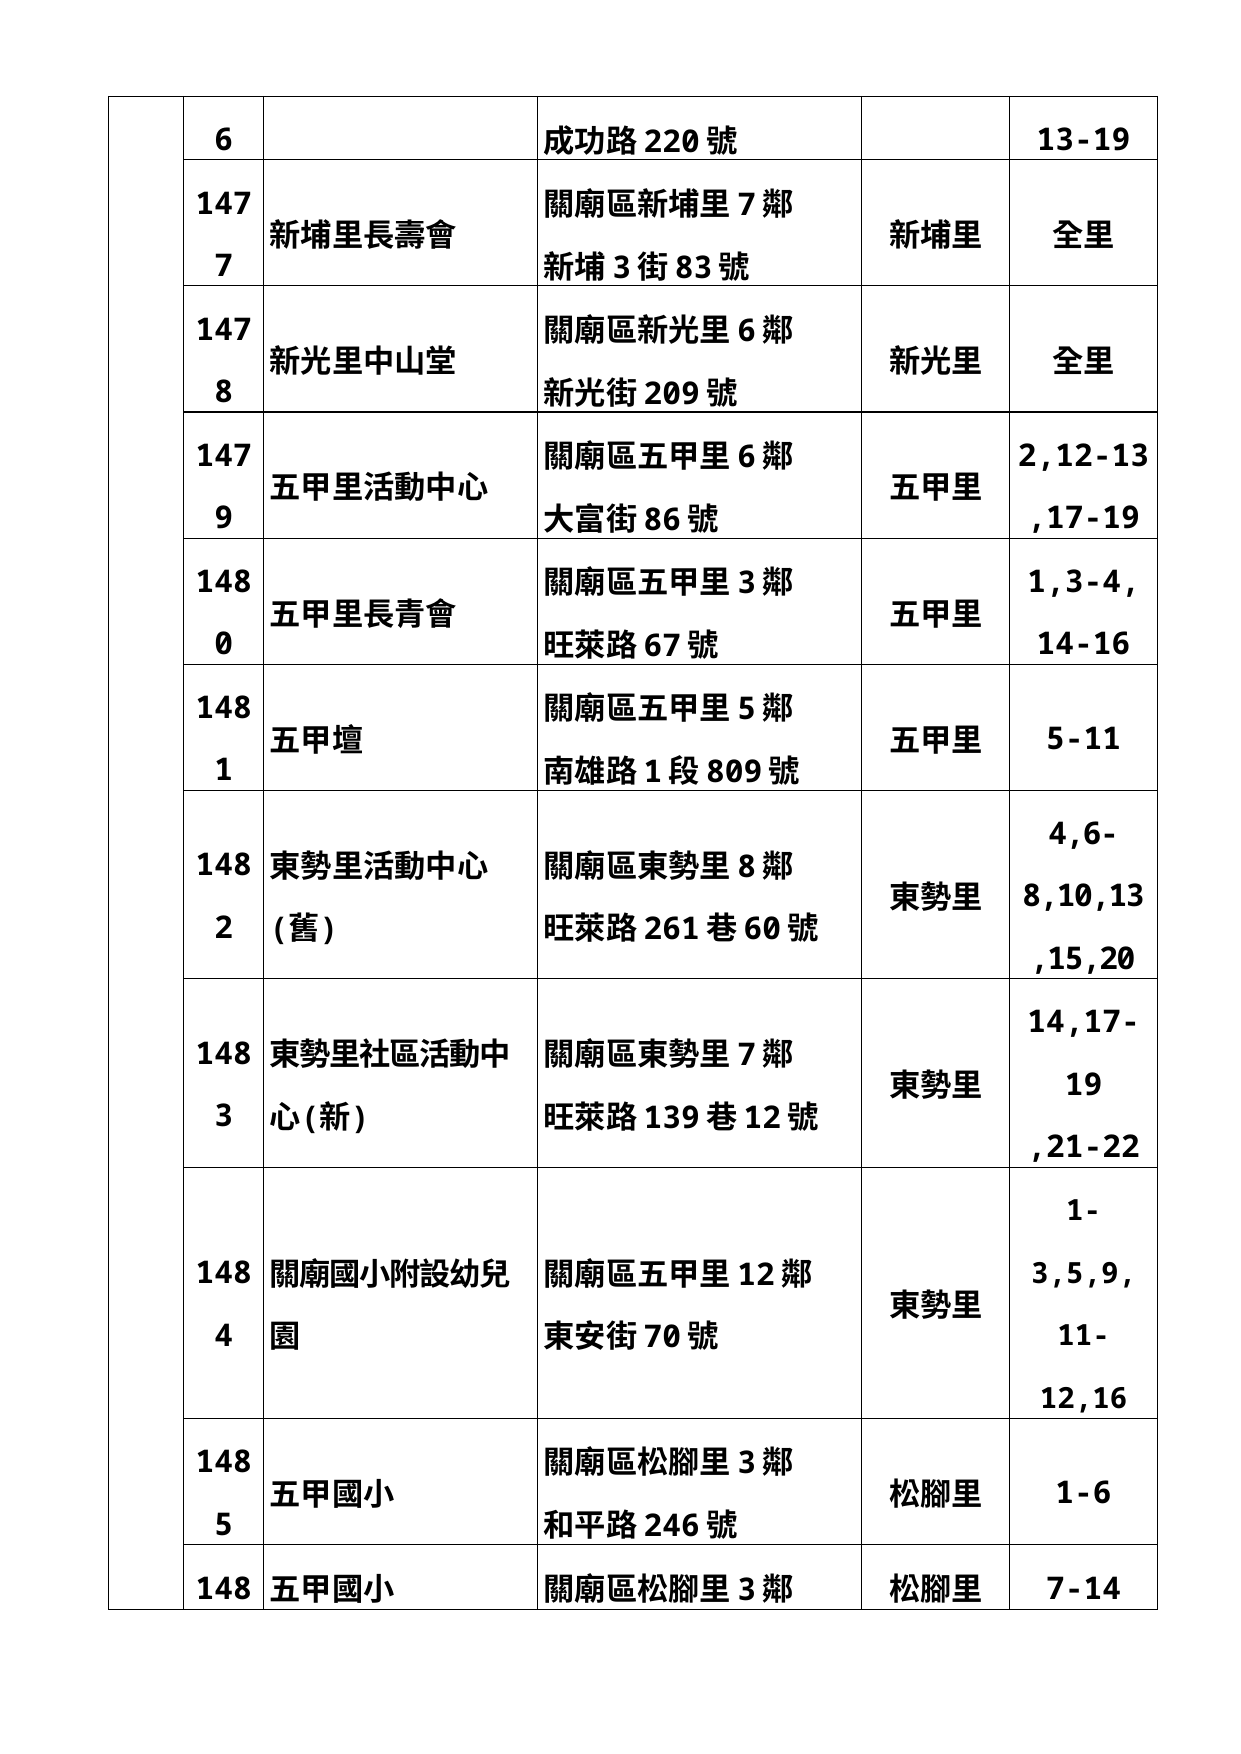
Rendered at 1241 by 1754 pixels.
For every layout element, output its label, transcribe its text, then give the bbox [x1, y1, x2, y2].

table_cell [109, 97, 183, 1609]
table_cell 關廟區五甲里5鄰 南雄路1段809號 [538, 665, 861, 789]
table_cell 1480 [184, 539, 263, 663]
table_cell 關廟區松腳里3鄰 和平路246號 [538, 1419, 861, 1544]
table_cell 五甲里 [862, 413, 1009, 537]
table_cell 1483 [184, 979, 263, 1167]
table_cell 松腳里 [862, 1419, 1009, 1544]
table_cell 新埔里 [862, 160, 1009, 285]
table_cell 松腳里 [862, 1545, 1009, 1609]
table_cell 1,3-4, 14-16 [1010, 539, 1157, 663]
table_cell 五甲里 [862, 539, 1009, 663]
table_cell 五甲里 [862, 665, 1009, 789]
table_cell 13-19 [1010, 97, 1157, 159]
table_cell 新光里中山堂 [264, 286, 537, 411]
table_cell 關廟區東勢里7鄰 旺萊路139巷12號 [538, 979, 861, 1167]
table_cell [264, 97, 537, 159]
table_cell 五甲里活動中心 [264, 413, 537, 537]
table_cell 東勢里 [862, 979, 1009, 1167]
table_cell 148 [184, 1545, 263, 1609]
table_cell 關廟國小附設幼兒園 [264, 1168, 537, 1418]
table_cell 4,6-8,10,13,15,20 [1010, 791, 1157, 978]
table_cell 1485 [184, 1419, 263, 1544]
table_cell 關廟區松腳里3鄰 [538, 1545, 861, 1609]
table_cell 東勢里社區活動中心(新) [264, 979, 537, 1167]
table_cell 6 [184, 97, 263, 159]
table_cell 五甲里長青會 [264, 539, 537, 663]
table_cell 關廟區五甲里3鄰 旺萊路67號 [538, 539, 861, 663]
table_cell 五甲國小 [264, 1545, 537, 1609]
table_cell 1479 [184, 413, 263, 537]
table_cell 東勢里 [862, 1168, 1009, 1418]
table_cell 5-11 [1010, 665, 1157, 789]
table_cell 7-14 [1010, 1545, 1157, 1609]
table_cell 關廟區五甲里12鄰 東安街70號 [538, 1168, 861, 1418]
table_cell 東勢里活動中心(舊) [264, 791, 537, 978]
table_cell 關廟區東勢里8鄰 旺萊路261巷60號 [538, 791, 861, 978]
table_cell 新光里 [862, 286, 1009, 411]
table_cell 關廟區五甲里6鄰 大富街86號 [538, 413, 861, 537]
table_cell 全里 [1010, 160, 1157, 285]
table_cell 東勢里 [862, 791, 1009, 978]
table_cell 五甲壇 [264, 665, 537, 789]
table_cell 五甲國小 [264, 1419, 537, 1544]
table_cell [862, 97, 1009, 159]
table_cell 2,12-13 ,17-19 [1010, 413, 1157, 537]
table_cell 1-3,5,9, 11-12,16 [1010, 1168, 1157, 1418]
table_cell 新埔里長壽會 [264, 160, 537, 285]
table_cell 1478 [184, 286, 263, 411]
table_cell 關廟區新埔里7鄰 新埔3街83號 [538, 160, 861, 285]
table_cell 1484 [184, 1168, 263, 1418]
table_cell 1482 [184, 791, 263, 978]
table_cell 1477 [184, 160, 263, 285]
table_cell 關廟區新光里6鄰 新光街209號 [538, 286, 861, 411]
table_cell 全里 [1010, 286, 1157, 411]
table_cell 1-6 [1010, 1419, 1157, 1544]
table_cell 14,17-19 ,21-22 [1010, 979, 1157, 1167]
table_cell 成功路220號 [538, 97, 861, 159]
table_cell 1481 [184, 665, 263, 789]
